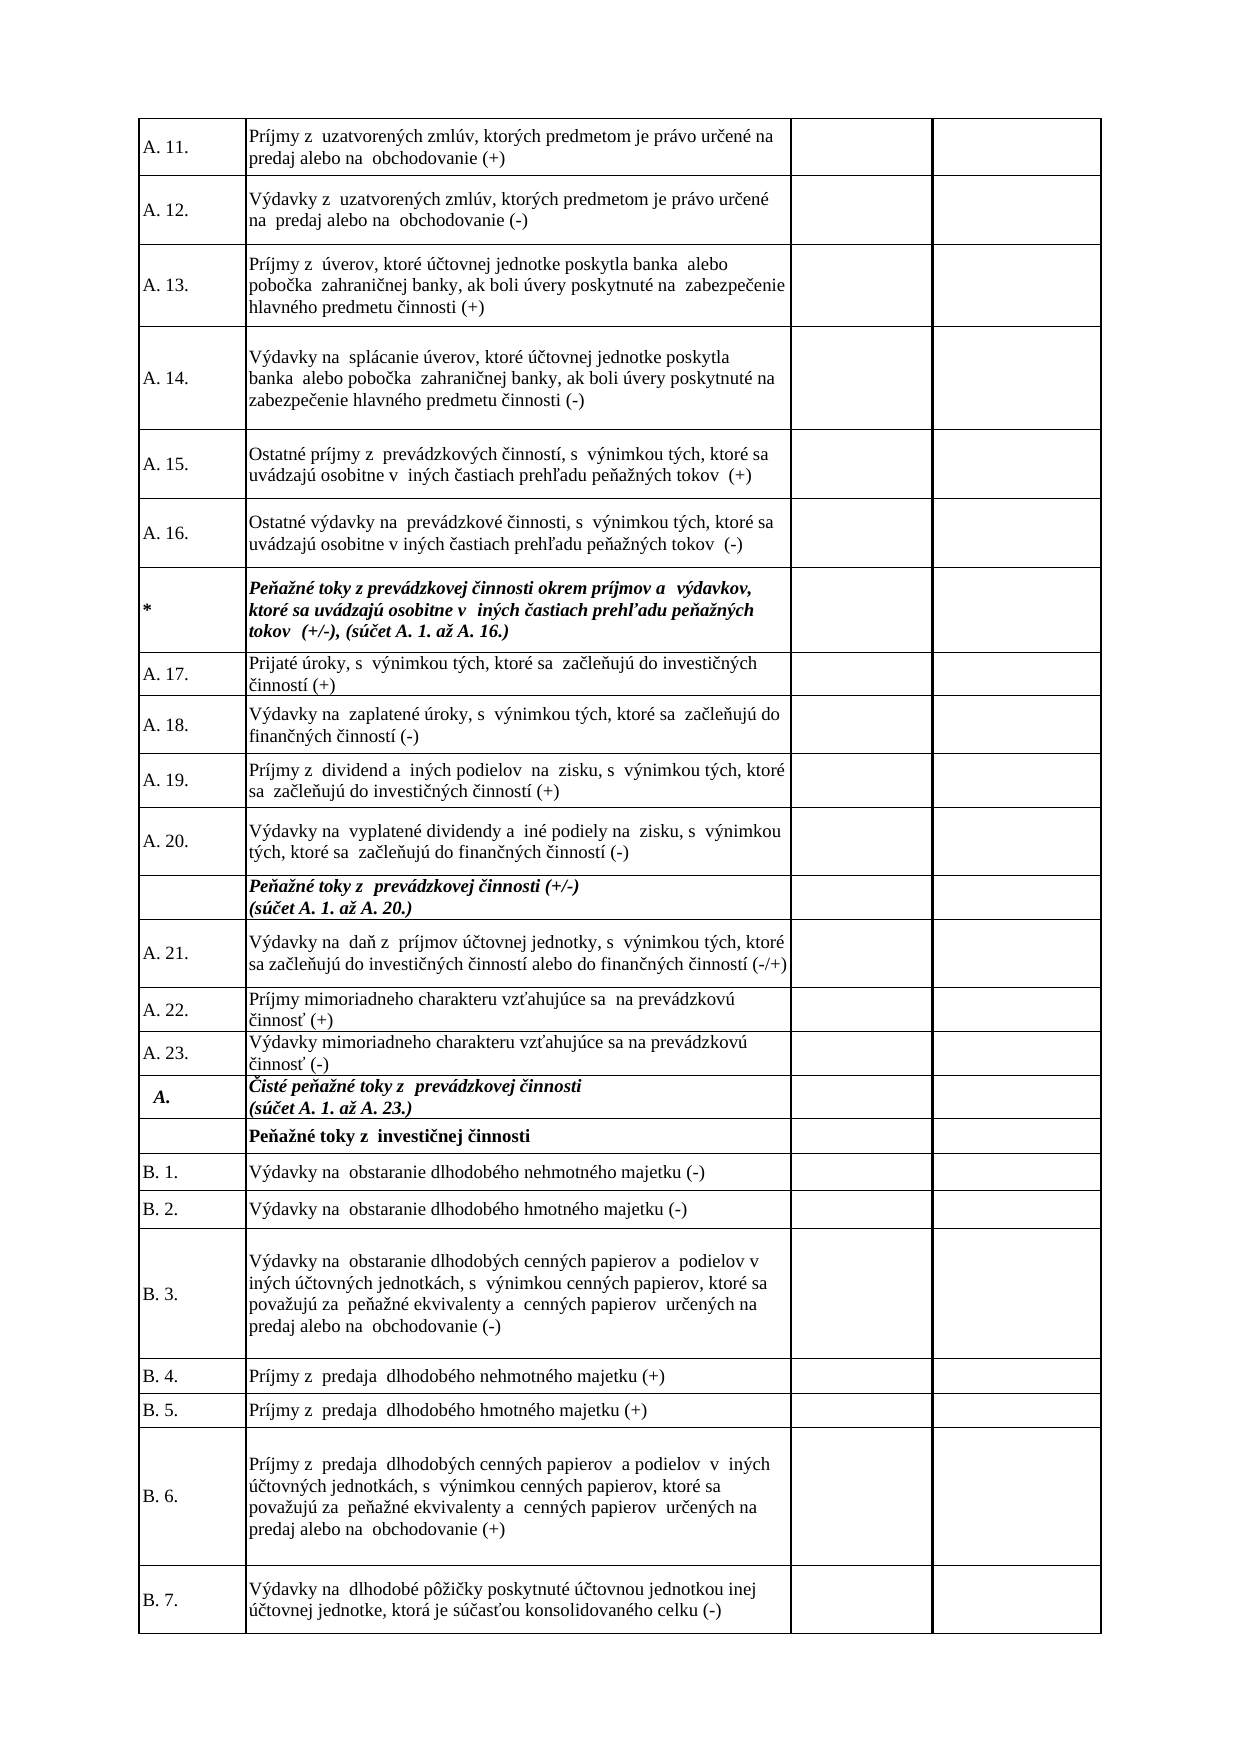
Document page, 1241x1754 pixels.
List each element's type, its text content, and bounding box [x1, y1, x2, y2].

table_cell Peňažné toky z prevádzkovej činnosti (+/-) (súčet A. 1. až A. 20.) [247, 876, 790, 918]
table_cell B. 7. [140, 1566, 245, 1633]
table_cell [792, 568, 931, 652]
table_cell [934, 430, 1100, 498]
table_cell Príjmy z predaja dlhodobého nehmotného majetku (+) [247, 1359, 790, 1393]
table_cell [792, 696, 931, 753]
table_cell [792, 1076, 931, 1118]
table_cell Prijaté úroky, s výnimkou tých, ktoré sa začleňujú do investičných činností (+) [247, 653, 790, 695]
table_cell B. 6. [140, 1428, 245, 1564]
table_cell * [140, 568, 245, 652]
table_cell Príjmy z uzatvorených zmlúv, ktorých predmetom je právo určené na predaj alebo na obchodovanie (+) [247, 119, 790, 175]
table_cell A. [140, 1076, 245, 1118]
table_cell A. 12. [140, 176, 245, 243]
table_cell Výdavky mimoriadneho charakteru vzťahujúce sa na prevádzkovú činnosť (-) [247, 1032, 790, 1074]
table_cell [792, 1566, 931, 1633]
table_cell A. 11. [140, 119, 245, 175]
table_cell [792, 1428, 931, 1564]
table_cell A. 17. [140, 653, 245, 695]
table_cell [934, 988, 1100, 1031]
table_cell Ostatné príjmy z prevádzkových činností, s výnimkou tých, ktoré sa uvádzajú osobitne v iných častiach prehľadu peňažných tokov (+) [247, 430, 790, 498]
table_cell [140, 1119, 245, 1152]
table_cell [934, 1359, 1100, 1393]
table_cell Príjmy z úverov, ktoré účtovnej jednotke poskytla banka alebo pobočka zahraničnej banky, ak boli úvery poskytnuté na zabezpečenie hlavného predmetu činnosti (+) [247, 245, 790, 326]
table_cell A. 13. [140, 245, 245, 326]
table_cell [934, 876, 1100, 918]
table_cell B. 1. [140, 1154, 245, 1190]
table_cell [934, 568, 1100, 652]
table_cell Výdavky z uzatvorených zmlúv, ktorých predmetom je právo určené na predaj alebo na obchodovanie (-) [247, 176, 790, 243]
table_cell [792, 327, 931, 429]
table_cell [792, 808, 931, 875]
table_cell Výdavky na zaplatené úroky, s výnimkou tých, ktoré sa začleňujú do finančných činností (-) [247, 696, 790, 753]
table_cell [792, 920, 931, 987]
table_cell [934, 499, 1100, 567]
table_cell Výdavky na daň z príjmov účtovnej jednotky, s výnimkou tých, ktoré sa začleňujú do investičných činností alebo do finančných činností (-/+) [247, 920, 790, 987]
table_cell [934, 176, 1100, 243]
table_cell A. 19. [140, 754, 245, 807]
table_cell Výdavky na splácanie úverov, ktoré účtovnej jednotke poskytla banka alebo pobočka zahraničnej banky, ak boli úvery poskytnuté na zabezpečenie hlavného predmetu činnosti (-) [247, 327, 790, 429]
table_cell Ostatné výdavky na prevádzkové činnosti, s výnimkou tých, ktoré sa uvádzajú osobitne v iných častiach prehľadu peňažných tokov (-) [247, 499, 790, 567]
table_cell [792, 754, 931, 807]
table_cell Peňažné toky z investičnej činnosti [247, 1119, 790, 1152]
table_cell [792, 1032, 931, 1074]
table_cell [792, 1394, 931, 1427]
table_cell [934, 119, 1100, 175]
table_cell [934, 808, 1100, 875]
table_cell [792, 1191, 931, 1227]
table_cell [934, 1076, 1100, 1118]
table_cell A. 18. [140, 696, 245, 753]
table_cell [934, 1191, 1100, 1227]
table_cell B. 3. [140, 1229, 245, 1358]
table_cell [934, 327, 1100, 429]
table_cell Príjmy z predaja dlhodobého hmotného majetku (+) [247, 1394, 790, 1427]
table_cell Príjmy mimoriadneho charakteru vzťahujúce sa na prevádzkovú činnosť (+) [247, 988, 790, 1031]
table_cell Výdavky na obstaranie dlhodobého hmotného majetku (-) [247, 1191, 790, 1227]
table_cell A. 21. [140, 920, 245, 987]
table_cell A. 14. [140, 327, 245, 429]
table_cell [934, 1229, 1100, 1358]
table_cell [792, 176, 931, 243]
table_cell [792, 1119, 931, 1152]
table_cell [792, 430, 931, 498]
table_cell Peňažné toky z prevádzkovej činnosti okrem príjmov a výdavkov, ktoré sa uvádzajú osobitne v iných častiach prehľadu peňažných tokov (+/-), (súčet A. 1. až A. 16.) [247, 568, 790, 652]
table_cell Príjmy z predaja dlhodobých cenných papierov a podielov v iných účtovných jednotkách, s výnimkou cenných papierov, ktoré sa považujú za peňažné ekvivalenty a cenných papierov určených na predaj alebo na obchodovanie (+) [247, 1428, 790, 1564]
table_cell [934, 1566, 1100, 1633]
table_cell A. 15. [140, 430, 245, 498]
table_cell [792, 653, 931, 695]
table_cell [934, 1119, 1100, 1152]
table_cell A. 20. [140, 808, 245, 875]
table_cell [792, 988, 931, 1031]
table_cell [140, 876, 245, 918]
table_cell [792, 119, 931, 175]
table_cell [792, 1359, 931, 1393]
table_cell [934, 1428, 1100, 1564]
table_cell Výdavky na obstaranie dlhodobého nehmotného majetku (-) [247, 1154, 790, 1190]
table_cell Výdavky na dlhodobé pôžičky poskytnuté účtovnou jednotkou inej účtovnej jednotke, ktorá je súčasťou konsolidovaného celku (-) [247, 1566, 790, 1633]
table_cell [934, 653, 1100, 695]
table_cell [792, 1229, 931, 1358]
table_cell [934, 1032, 1100, 1074]
table_cell [934, 696, 1100, 753]
table_cell B. 4. [140, 1359, 245, 1393]
table_cell [792, 1154, 931, 1190]
table_cell [792, 499, 931, 567]
table_cell Čisté peňažné toky z prevádzkovej činnosti (súčet A. 1. až A. 23.) [247, 1076, 790, 1118]
table_cell [792, 245, 931, 326]
table_cell [934, 754, 1100, 807]
table_cell Príjmy z dividend a iných podielov na zisku, s výnimkou tých, ktoré sa začleňujú do investičných činností (+) [247, 754, 790, 807]
table_cell [934, 245, 1100, 326]
table_cell [934, 1154, 1100, 1190]
table_cell [792, 876, 931, 918]
table_cell B. 2. [140, 1191, 245, 1227]
table_cell A. 23. [140, 1032, 245, 1074]
table_cell Výdavky na obstaranie dlhodobých cenných papierov a podielov v iných účtovných jednotkách, s výnimkou cenných papierov, ktoré sa považujú za peňažné ekvivalenty a cenných papierov určených na predaj alebo na obchodovanie (-) [247, 1229, 790, 1358]
table_cell B. 5. [140, 1394, 245, 1427]
table_cell [934, 920, 1100, 987]
table_cell Výdavky na vyplatené dividendy a iné podiely na zisku, s výnimkou tých, ktoré sa začleňujú do finančných činností (-) [247, 808, 790, 875]
table_cell [934, 1394, 1100, 1427]
table_cell A. 16. [140, 499, 245, 567]
table_cell A. 22. [140, 988, 245, 1031]
